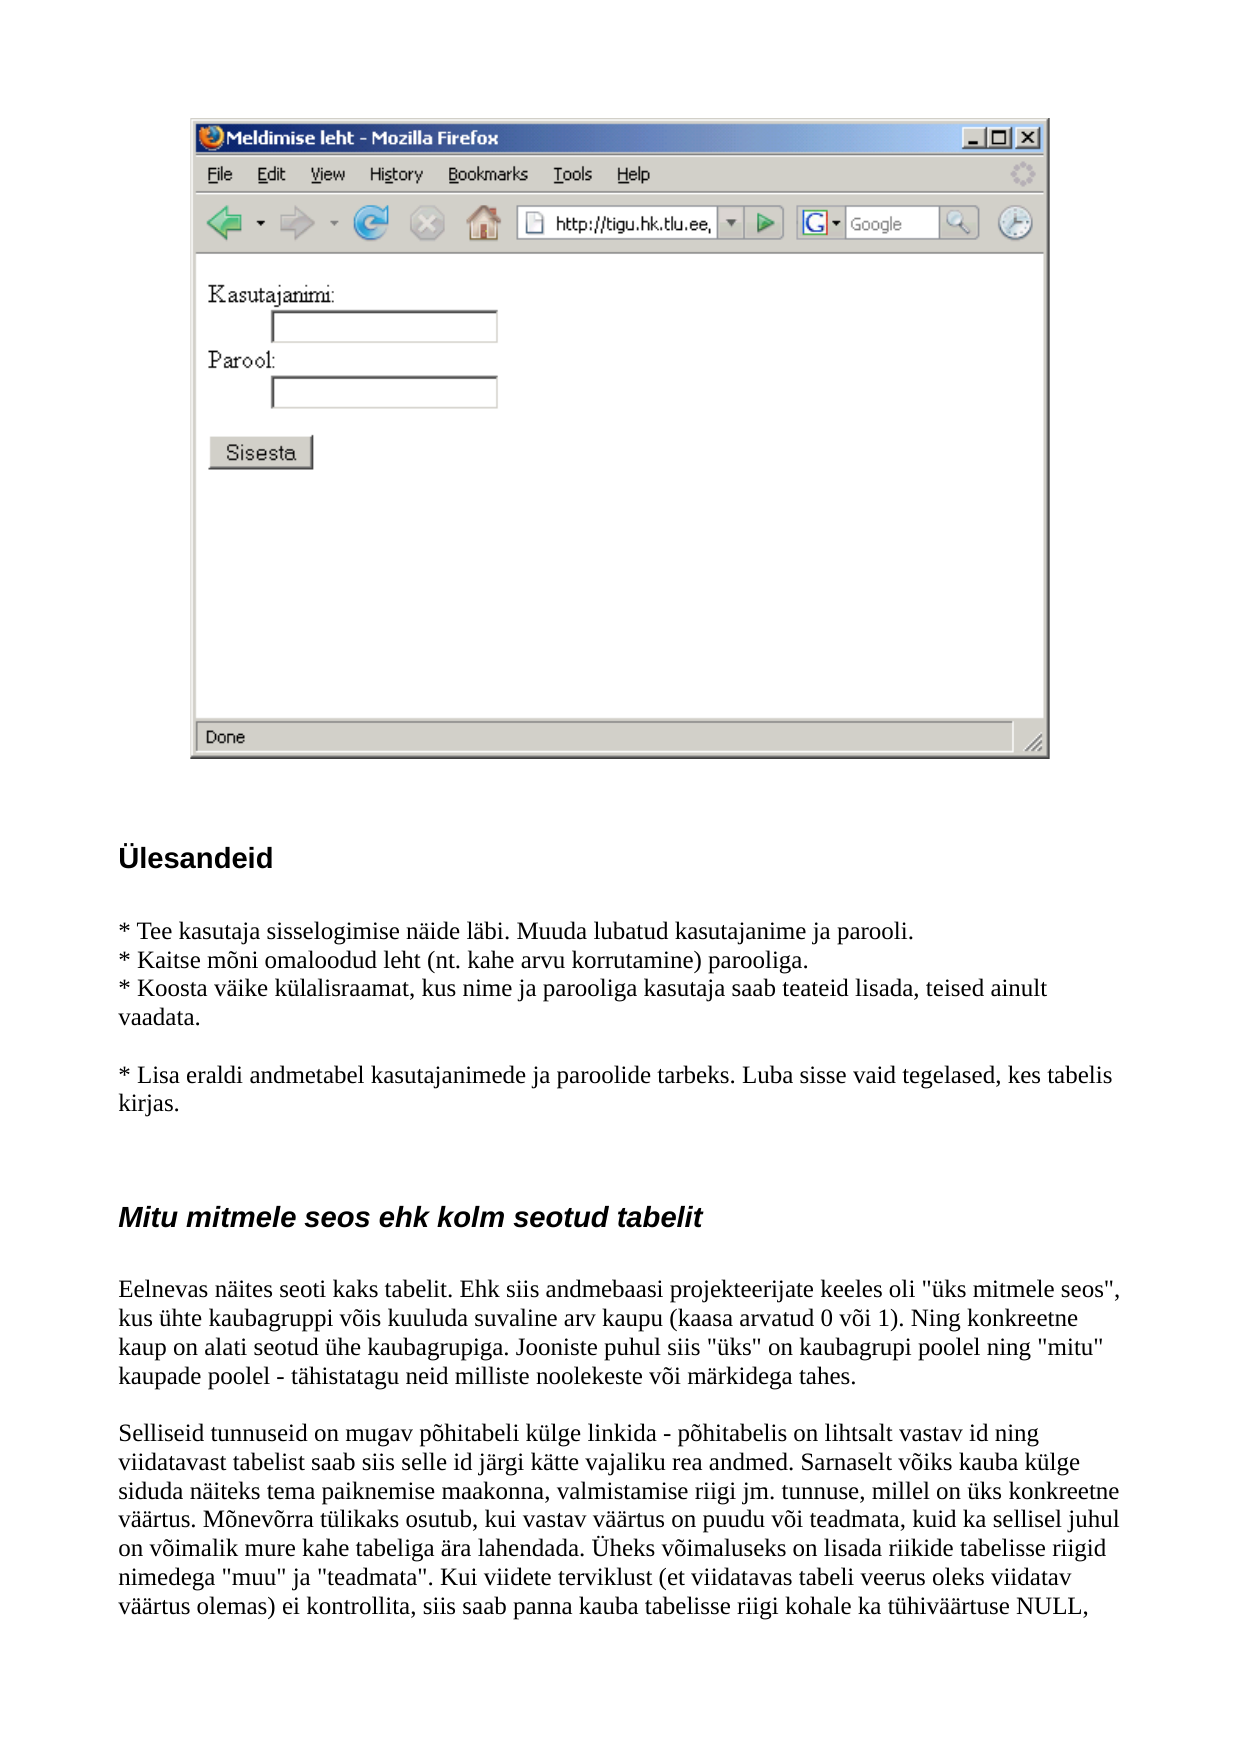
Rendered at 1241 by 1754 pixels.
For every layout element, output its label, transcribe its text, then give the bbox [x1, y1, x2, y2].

text * Kaitse mõni omaloodud leht (nt. kahe arvu korrutamine) parooliga. [118, 945, 1122, 973]
subtitle Ülesandeid [118, 841, 1122, 875]
text Selliseid tunnuseid on mugav põhitabeli külge linkida - põhitabelis on lihtsalt vastav id ning viidatavast tabelist saab siis selle id järgi kätte vajaliku rea andmed. Sarnaselt võiks kauba külge siduda näiteks tema paiknemise maakonna, valmistamise riigi jm. tunnuse, millel on üks konkreetne väärtus. Mõnevõrra tülikaks osutub, kui vastav väärtus on puudu või teadmata, kuid ka sellisel juhul on võimalik mure kahe tabeliga ära lahendada. Üheks võimaluseks on lisada riikide tabelisse riigid nimedega "muu" ja "teadmata". Kui viidete terviklust (et viidatavas tabeli veerus oleks viidatav väärtus olemas) ei kontrollita, siis saab panna kauba tabelisse riigi kohale ka tühiväärtuse NULL, [118, 1418, 1122, 1619]
text * Koosta väike külalisraamat, kus nime ja parooliga kasutaja saab teateid lisada, teised ainult vaadata. [118, 973, 1122, 1031]
text * Lisa eraldi andmetabel kasutajanimede ja paroolide tarbeks. Luba sisse vaid tegelased, kes tabelis kirjas. [118, 1060, 1122, 1117]
subtitle Mitu mitmele seos ehk kolm seotud tabelit [118, 1200, 1122, 1233]
text * Tee kasutaja sisselogimise näide läbi. Muuda lubatud kasutajanime ja parooli. [118, 916, 1122, 945]
picture [190, 118, 1050, 759]
text Eelnevas näites seoti kaks tabelit. Ehk siis andmebaasi projekteerijate keeles oli "üks mitmele seos", kus ühte kaubagruppi võis kuuluda suvaline arv kaupu (kaasa arvatud 0 või 1). Ning konkreetne kaup on alati seotud ühe kaubagrupiga. Jooniste puhul siis "üks" on kaubagrupi poolel ning "mitu" kaupade poolel - tähistatagu neid milliste noolekeste või märkidega tahes. [118, 1274, 1122, 1389]
